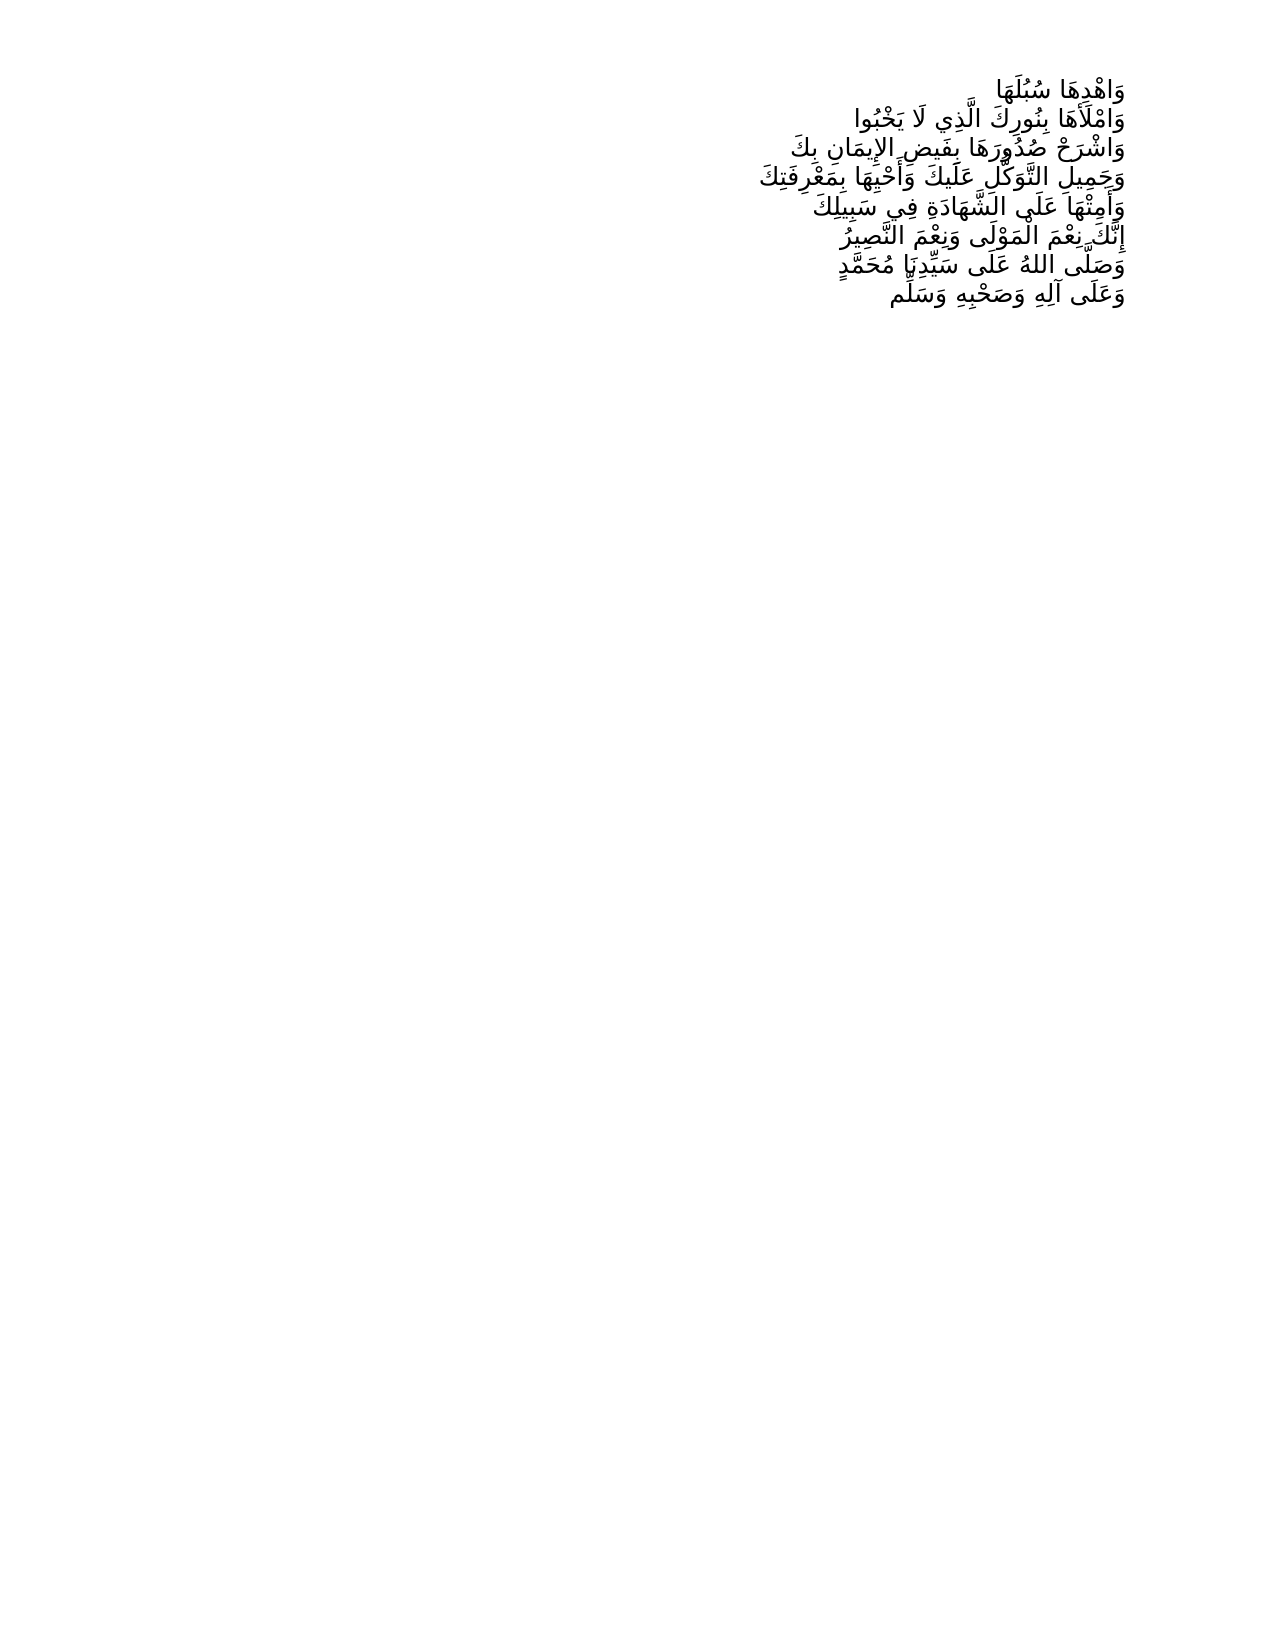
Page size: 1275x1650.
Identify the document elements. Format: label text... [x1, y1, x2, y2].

text إِنَّكَ نِعْمَ الْمَوْلَى وَنِعْمَ النَّصِيرُ [150, 221, 1125, 250]
text وَامْلَأهَا بِنُورِكَ الَّذِي لَا يَخْبُوا [150, 104, 1125, 133]
text وَجَمِيلِ التَّوَكُّلِ عَلَيكَ وَأَحْيِهَا بِمَعْرِفَتِكَ [150, 162, 1125, 192]
text وَأَمِتْهَا عَلَى الشَّهَادَةِ فِي سَبِيلِكَ [150, 192, 1125, 221]
text وَعَلَى آلِهِ وَصَحْبِهِ وَسَلِّم [150, 279, 1125, 308]
text وَاهْدِهَا سُبُلَهَا [150, 75, 1125, 104]
text وَاشْرَحْ صُدُورَهَا بِفَيضِ الإِيمَانِ بِكَ [150, 133, 1125, 162]
text وَصَلَّى اللهُ عَلَى سَيِّدِنَا مُحَمَّدٍ [150, 250, 1125, 279]
